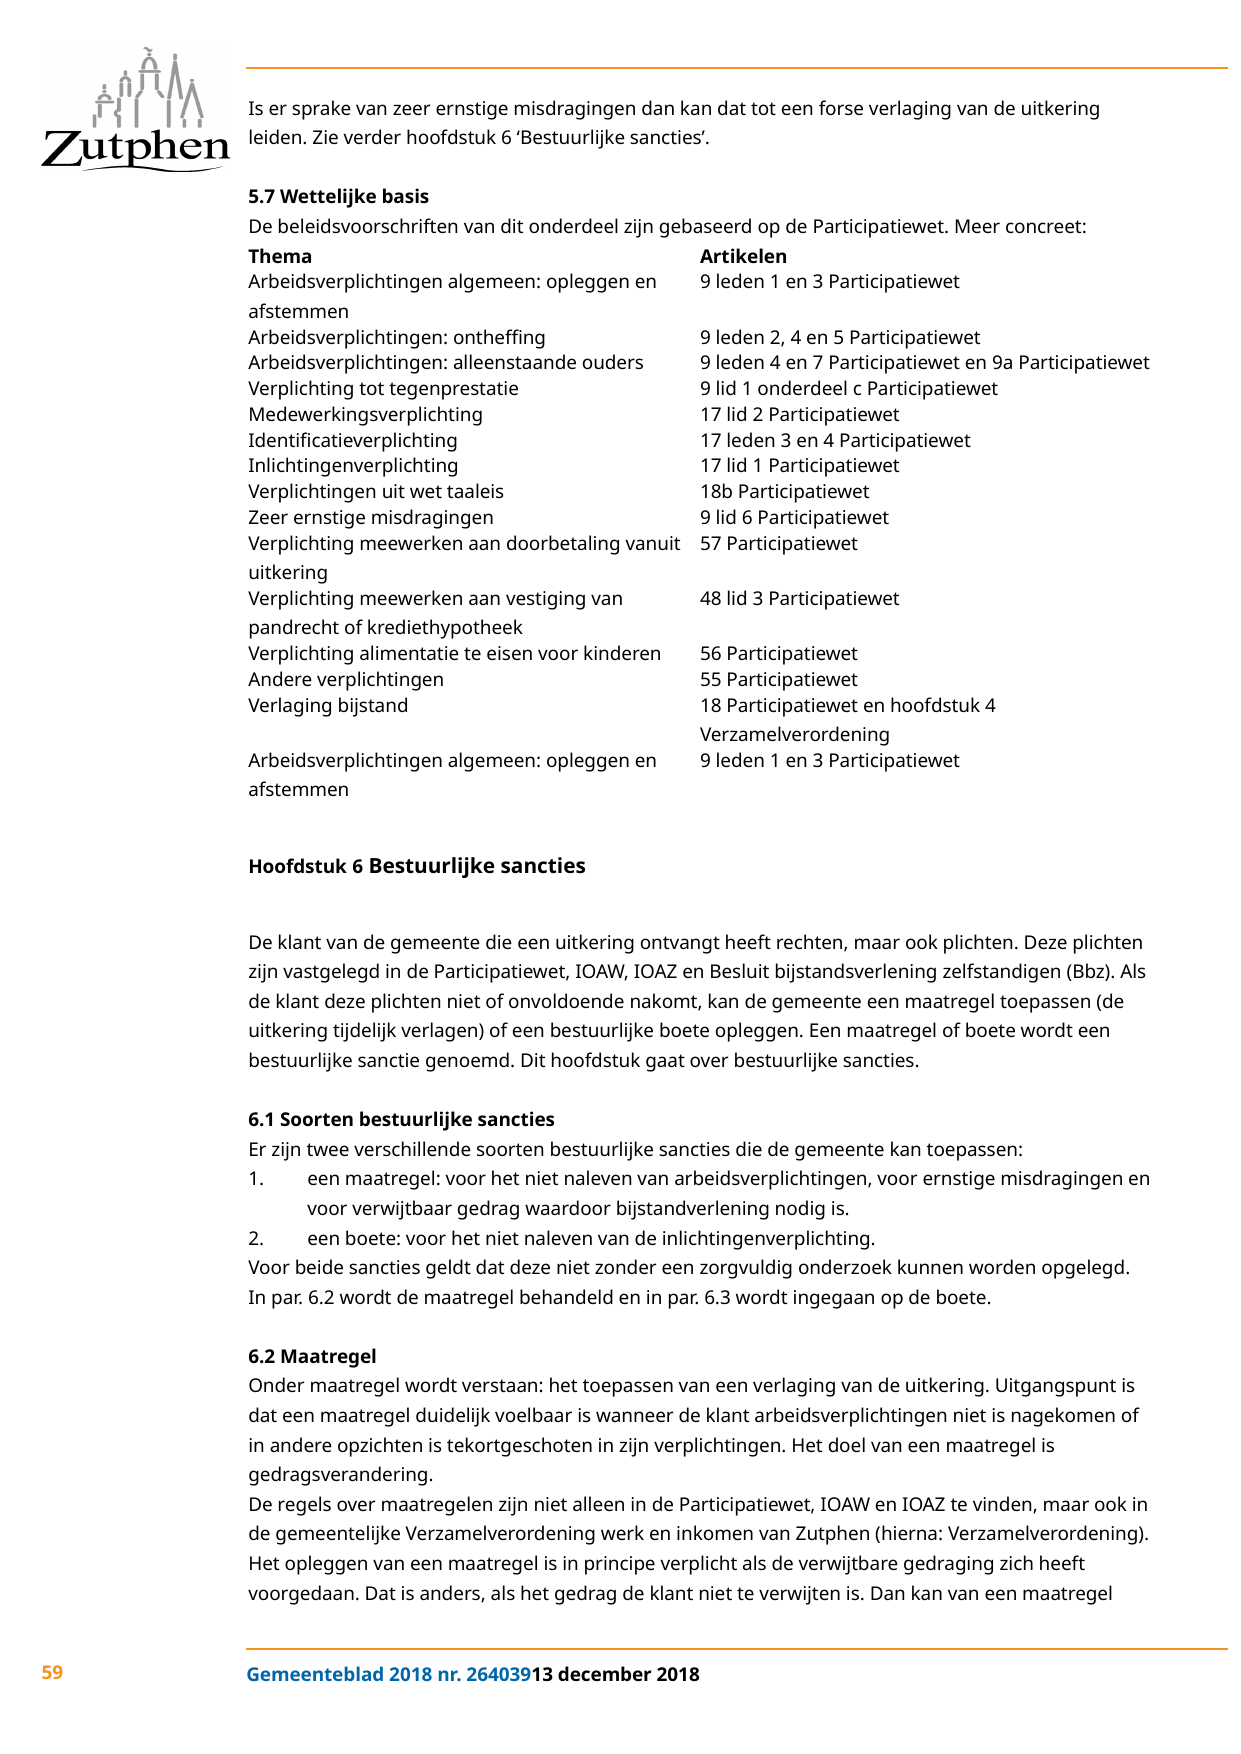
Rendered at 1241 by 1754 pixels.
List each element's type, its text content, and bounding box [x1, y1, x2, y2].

table_cell Identificatieverplichting [248, 427, 700, 452]
table_cell Inlichtingenverplichting [248, 453, 700, 478]
table_cell 57 Participatiewet [700, 530, 1152, 585]
table_cell 17 leden 3 en 4 Participatiewet [700, 427, 1152, 452]
text De beleidsvoorschriften van dit onderdeel zijn gebaseerd op de Participatiewet. Meer concreet: [248, 213, 1152, 239]
table_cell Arbeidsverplichtingen algemeen: opleggen en afstemmen [248, 747, 700, 802]
table_cell 9 leden 1 en 3 Participatiewet [700, 747, 1152, 802]
table_header Artikelen [700, 243, 1152, 268]
table_cell 9 lid 6 Participatiewet [700, 504, 1152, 530]
table_cell 56 Participatiewet [700, 640, 1152, 666]
text 6.2 Maatregel [248, 1343, 1152, 1369]
table_cell 9 leden 4 en 7 Participatiewet en 9a Participatiewet [700, 350, 1152, 375]
text 6.1 Soorten bestuurlijke sancties [248, 1106, 1152, 1132]
text Hoofdstuk 6 Bestuurlijke sancties [248, 851, 1152, 880]
text Is er sprake van zeer ernstige misdragingen dan kan dat tot een forse verlaging van de uitkering leiden. Zie verder hoofdstuk 6 ‘Bestuurlijke sancties’. [248, 95, 1152, 150]
table_cell Arbeidsverplichtingen: ontheffing [248, 324, 700, 349]
table_cell Verplichting meewerken aan doorbetaling vanuit uitkering [248, 530, 700, 585]
picture [41, 47, 231, 172]
table_cell Verplichting tot tegenprestatie [248, 375, 700, 401]
table_cell Arbeidsverplichtingen algemeen: opleggen en afstemmen [248, 269, 700, 324]
table_cell Medewerkingsverplichting [248, 401, 700, 427]
table_cell 17 lid 2 Participatiewet [700, 401, 1152, 427]
table_cell Verlaging bijstand [248, 692, 700, 747]
table_header Thema [248, 243, 700, 268]
table_cell 9 leden 2, 4 en 5 Participatiewet [700, 324, 1152, 349]
text Er zijn twee verschillende soorten bestuurlijke sancties die de gemeente kan toepassen: [248, 1136, 1152, 1162]
table_cell 9 lid 1 onderdeel c Participatiewet [700, 375, 1152, 401]
list een maatregel: voor het niet naleven van arbeidsverplichtingen, voor ernstige misdragingen en voor verwijtbaar gedrag waardoor bijstandverlening nodig is. [248, 1166, 1152, 1221]
table_cell 18b Participatiewet [700, 478, 1152, 504]
text Voor beide sancties geldt dat deze niet zonder een zorgvuldig onderzoek kunnen worden opgelegd. In par. 6.2 wordt de maatregel behandeld en in par. 6.3 wordt ingegaan op de boete. [248, 1254, 1152, 1310]
table_cell Verplichting alimentatie te eisen voor kinderen [248, 640, 700, 666]
table_cell Arbeidsverplichtingen: alleenstaande ouders [248, 350, 700, 375]
table_cell 48 lid 3 Participatiewet [700, 585, 1152, 640]
text De klant van de gemeente die een uitkering ontvangt heeft rechten, maar ook plichten. Deze plichten zijn vastgelegd in de Participatiewet, IOAW, IOAZ en Besluit bijstandsverlening zelfstandigen (Bbz). Als de klant deze plichten niet of onvoldoende nakomt, kan de gemeente een maatregel toepassen (de uitkering tijdelijk verlagen) of een bestuurlijke boete opleggen. Een maatregel of boete wordt een bestuurlijke sanctie genoemd. Dit hoofdstuk gaat over bestuurlijke sancties. [248, 929, 1152, 1073]
table_cell 55 Participatiewet [700, 666, 1152, 692]
table_cell Verplichting meewerken aan vestiging van pandrecht of krediethypotheek [248, 585, 700, 640]
table_cell Zeer ernstige misdragingen [248, 504, 700, 530]
text De regels over maatregelen zijn niet alleen in de Participatiewet, IOAW en IOAZ te vinden, maar ook in de gemeentelijke Verzamelverordening werk en inkomen van Zutphen (hierna: Verzamelverordening). Het opleggen van een maatregel is in principe verplicht als de verwijtbare gedraging zich heeft voorgedaan. Dat is anders, als het gedrag de klant niet te verwijten is. Dan kan van een maatregel [248, 1491, 1152, 1606]
table_cell 17 lid 1 Participatiewet [700, 453, 1152, 478]
table_cell 18 Participatiewet en hoofdstuk 4 Verzamelverordening [700, 692, 1152, 747]
list een boete: voor het niet naleven van de inlichtingenverplichting. [248, 1225, 1152, 1251]
text 5.7 Wettelijke basis [248, 183, 1152, 209]
table_cell 9 leden 1 en 3 Participatiewet [700, 269, 1152, 324]
table_cell Verplichtingen uit wet taaleis [248, 478, 700, 504]
table_cell Andere verplichtingen [248, 666, 700, 692]
text Onder maatregel wordt verstaan: het toepassen van een verlaging van de uitkering. Uitgangspunt is dat een maatregel duidelijk voelbaar is wanneer de klant arbeidsverplichtingen niet is nagekomen of in andere opzichten is tekortgeschoten in zijn verplichtingen. Het doel van een maatregel is gedragsverandering. [248, 1373, 1152, 1487]
